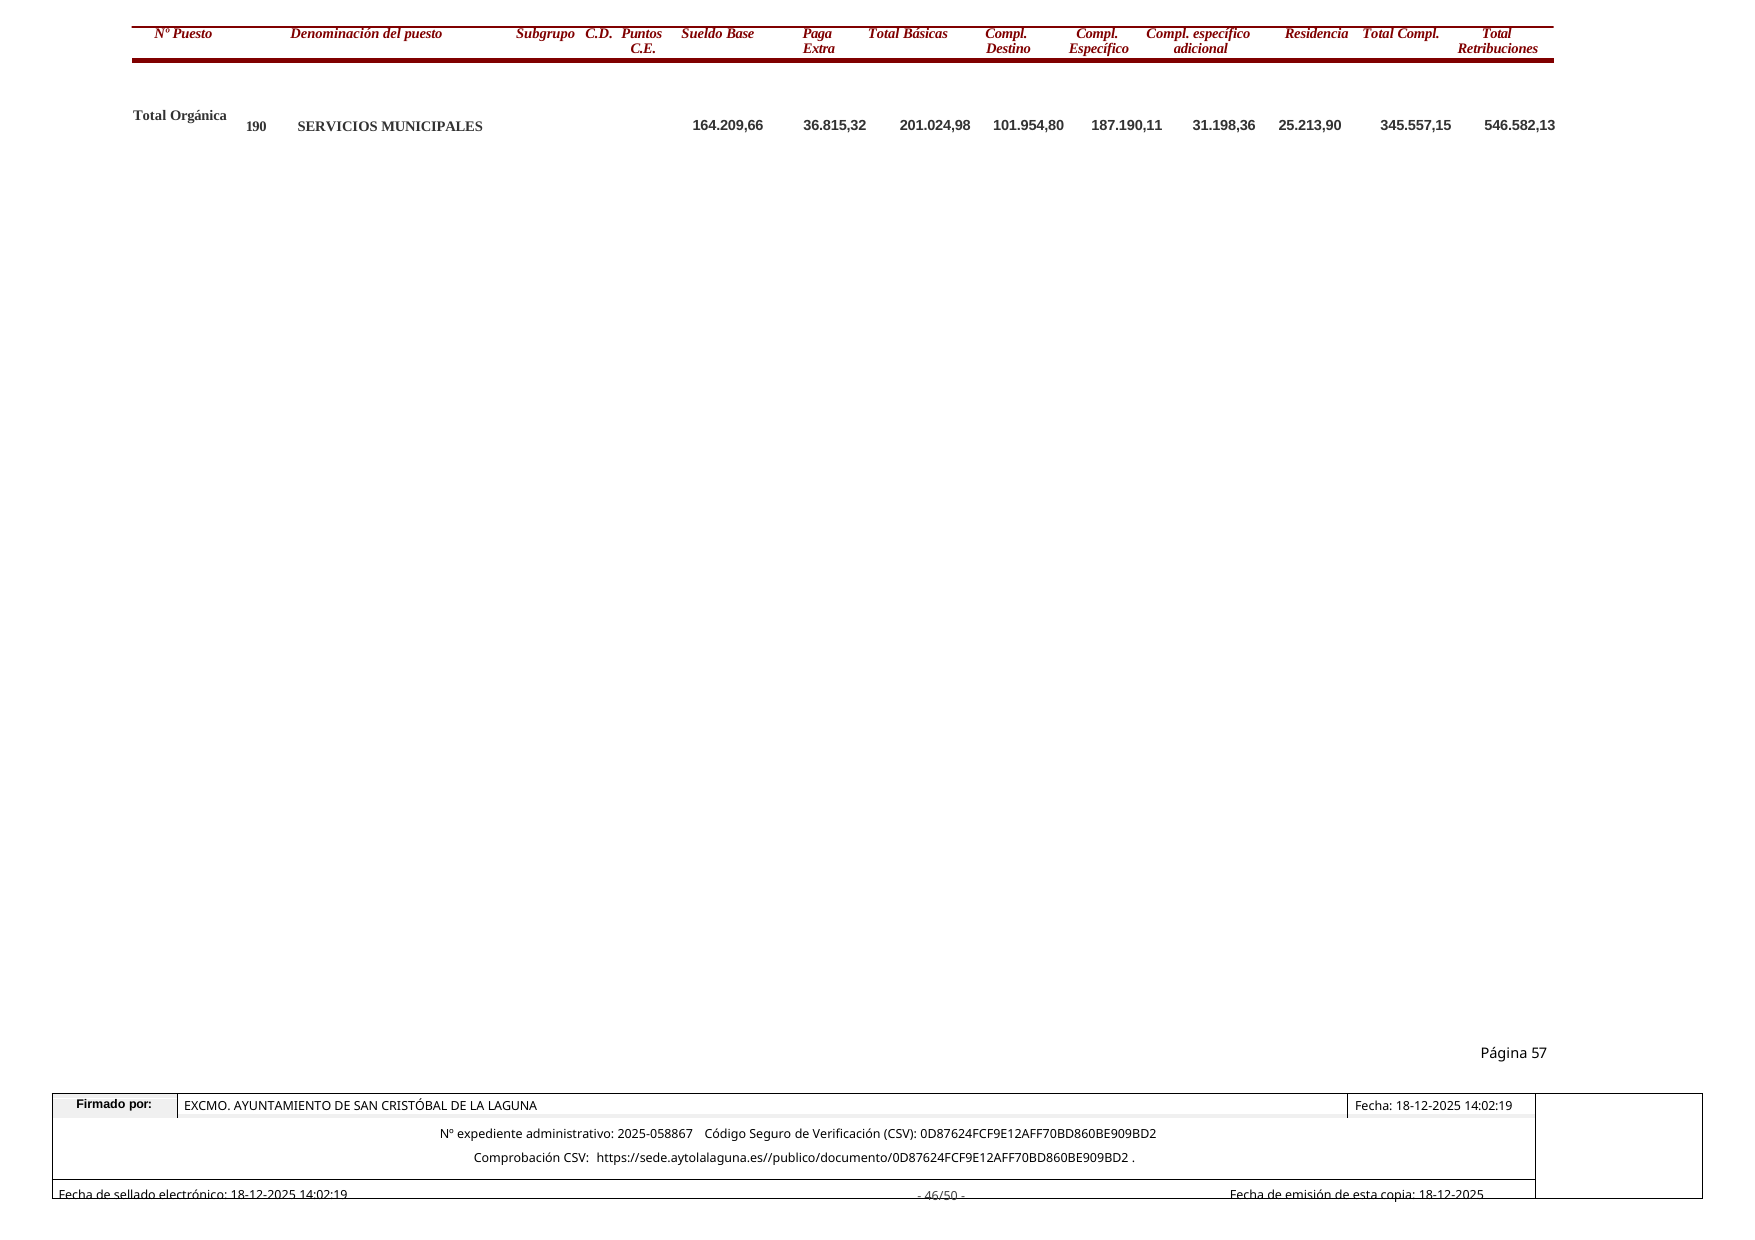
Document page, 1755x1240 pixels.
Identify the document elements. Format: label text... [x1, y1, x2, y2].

table_header Residencia [1268, 28, 1356, 44]
text 101.954,80 [993, 117, 1066, 134]
table_header Compl. Compl. específico [1050, 28, 1268, 44]
table_cell [252, 44, 479, 58]
table_header Total Compl. Total [1356, 28, 1554, 44]
table_header Nº Puesto [132, 28, 252, 44]
table_cell [672, 44, 779, 58]
table_cell C.E. [479, 44, 672, 58]
table_cell Destino [967, 44, 1050, 58]
text 36.815,32 201.024,98 [803, 117, 972, 134]
table_header Total Básicas [852, 28, 967, 44]
table_header Compl. [967, 28, 1050, 44]
table_header Denominación del puesto [252, 28, 479, 44]
text Total Orgánica [133, 107, 228, 124]
text 187.190,11 [1091, 117, 1164, 134]
text 190 [246, 117, 268, 134]
text 25.213,90 [1278, 117, 1343, 134]
text 164.209,66 [692, 117, 765, 134]
table_header Paga [779, 28, 852, 44]
text 31.198,36 [1192, 117, 1257, 134]
subtitle SERVICIOS MUNICIPALES [297, 117, 489, 134]
table_cell [132, 44, 252, 58]
table_header Subgrupo C.D. Puntos [479, 28, 672, 44]
table_cell Extra [779, 44, 852, 58]
text 345.557,15 [1380, 117, 1453, 134]
table_cell Retribuciones [1356, 44, 1554, 58]
table_cell [852, 44, 967, 58]
table_cell Específico adicional [1050, 44, 1268, 58]
table_cell [1268, 44, 1356, 58]
table_header Sueldo Base [672, 28, 779, 44]
text 546.582,13 [1484, 117, 1710, 134]
